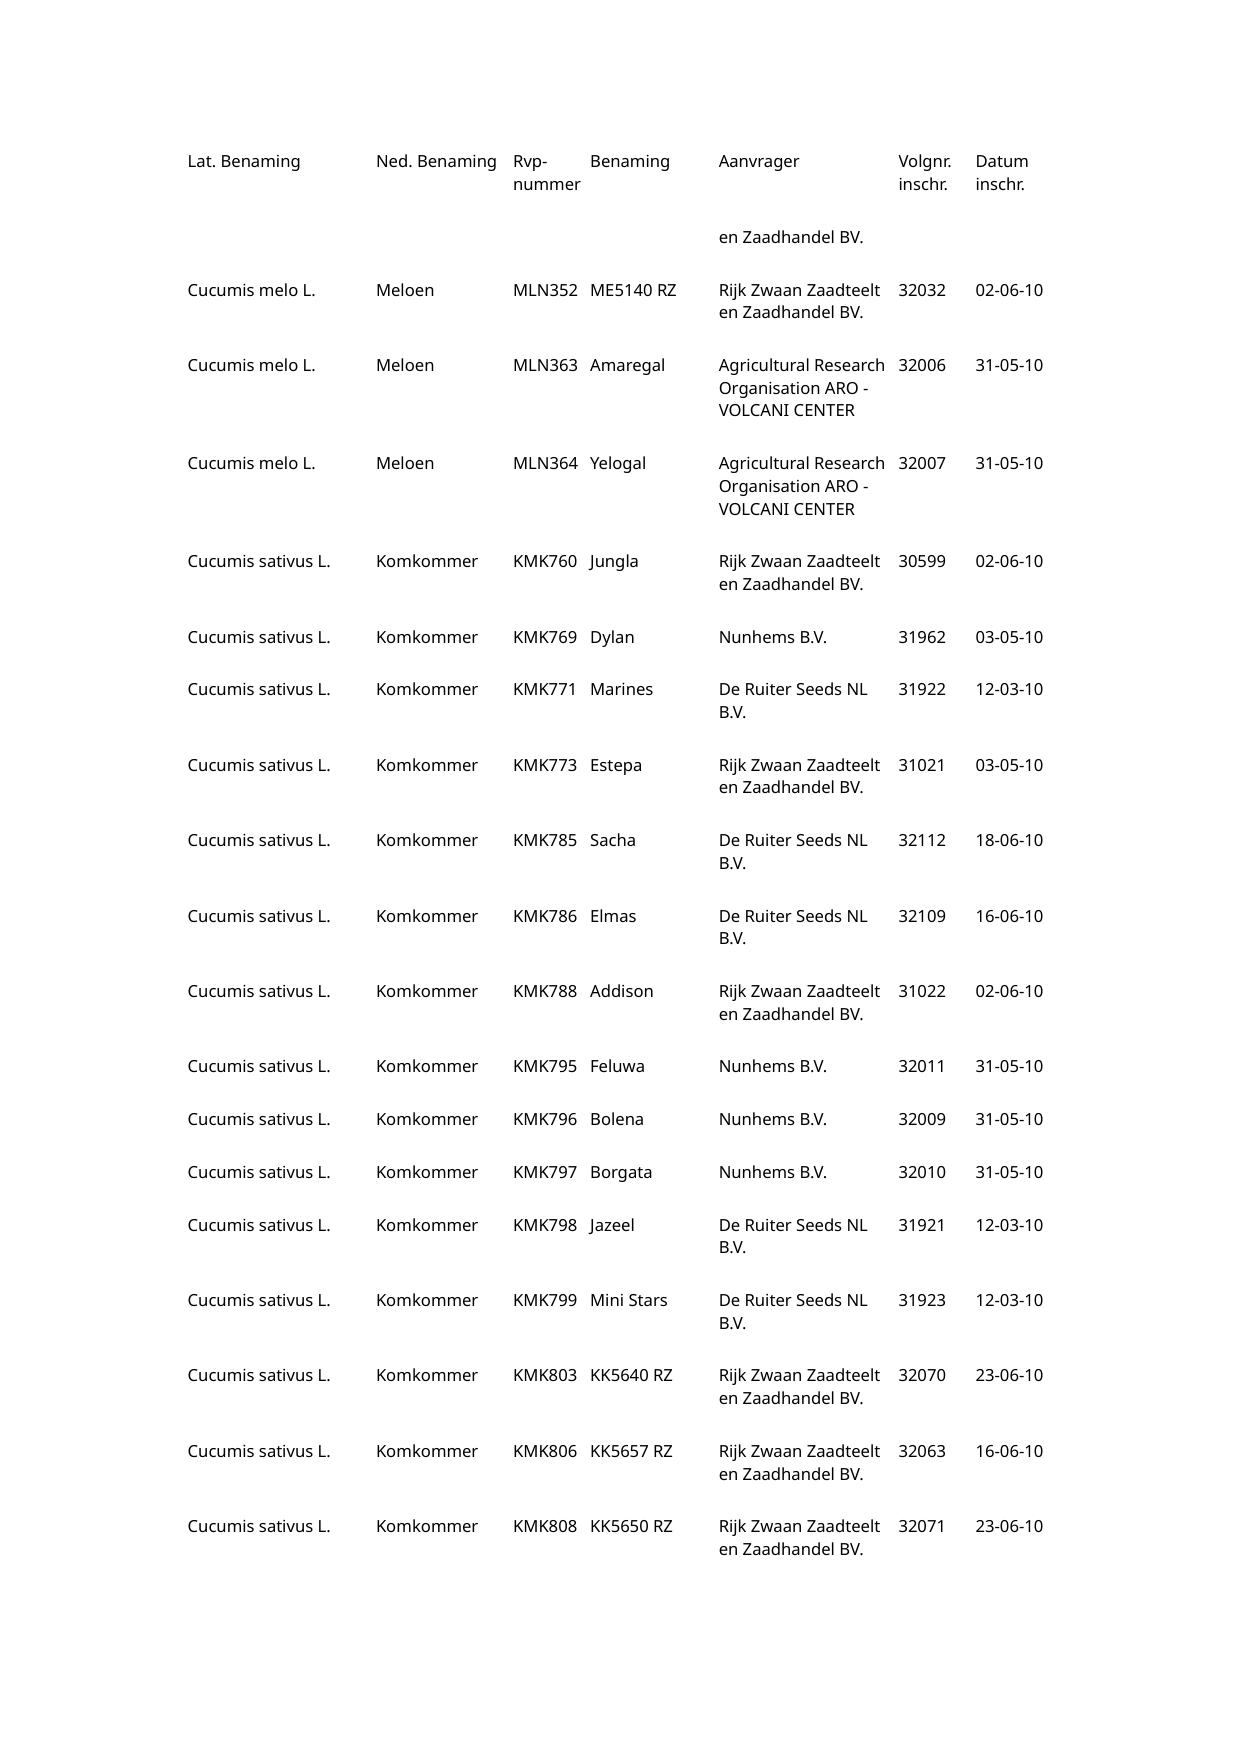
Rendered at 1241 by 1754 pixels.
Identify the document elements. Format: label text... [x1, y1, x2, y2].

table_cell Cucumis sativus L. [188, 1439, 376, 1515]
table_cell Cucumis sativus L. [188, 1289, 376, 1364]
table_cell De Ruiter Seeds NL B.V. [719, 678, 898, 753]
table_cell [513, 225, 590, 278]
table_cell Komkommer [376, 1108, 513, 1160]
table_cell KMK786 [513, 904, 590, 979]
table_cell 31921 [898, 1213, 975, 1288]
table_cell Komkommer [376, 980, 513, 1055]
table_cell 32009 [898, 1108, 975, 1160]
table_cell [590, 225, 718, 278]
table_cell Cucumis melo L. [188, 354, 376, 452]
table_header Rvp- nummer [513, 150, 590, 225]
table_cell Agricultural Research Organisation ARO - VOLCANI CENTER [719, 452, 898, 550]
table_cell Cucumis melo L. [188, 452, 376, 550]
table_cell 31-05-10 [975, 452, 1053, 550]
table_cell 32109 [898, 904, 975, 979]
table_cell Cucumis sativus L. [188, 625, 376, 678]
table_cell Mini Stars [590, 1289, 718, 1364]
table_cell 02-06-10 [975, 980, 1053, 1055]
table_cell KK5650 RZ [590, 1515, 718, 1560]
table_cell KK5640 RZ [590, 1364, 718, 1439]
table_cell 32112 [898, 829, 975, 904]
table_cell Komkommer [376, 1289, 513, 1364]
table_cell 03-05-10 [975, 625, 1053, 678]
table_cell Rijk Zwaan Zaadteelt en Zaadhandel BV. [719, 980, 898, 1055]
table_cell Komkommer [376, 904, 513, 979]
table_cell Dylan [590, 625, 718, 678]
table_cell [188, 225, 376, 278]
table_cell 02-06-10 [975, 550, 1053, 625]
table_cell Meloen [376, 452, 513, 550]
table_cell 16-06-10 [975, 1439, 1053, 1515]
table_cell 31923 [898, 1289, 975, 1364]
table_cell KMK806 [513, 1439, 590, 1515]
table_header Volgnr. inschr. [898, 150, 975, 225]
table_cell 31-05-10 [975, 1160, 1053, 1213]
table_cell Cucumis sativus L. [188, 980, 376, 1055]
table_cell Jungla [590, 550, 718, 625]
table_cell 12-03-10 [975, 1213, 1053, 1288]
table_cell Meloen [376, 278, 513, 353]
table_cell Borgata [590, 1160, 718, 1213]
table_cell 31-05-10 [975, 1108, 1053, 1160]
table_cell Agricultural Research Organisation ARO - VOLCANI CENTER [719, 354, 898, 452]
table_cell De Ruiter Seeds NL B.V. [719, 1213, 898, 1288]
table_cell Komkommer [376, 1515, 513, 1560]
table_cell Cucumis sativus L. [188, 1364, 376, 1439]
table_cell ME5140 RZ [590, 278, 718, 353]
table_cell 12-03-10 [975, 1289, 1053, 1364]
table_cell Addison [590, 980, 718, 1055]
table_cell KMK797 [513, 1160, 590, 1213]
table_cell 32007 [898, 452, 975, 550]
table_cell KMK798 [513, 1213, 590, 1288]
table_header Benaming [590, 150, 718, 225]
table_cell Cucumis sativus L. [188, 904, 376, 979]
table_cell Cucumis sativus L. [188, 678, 376, 753]
table_cell 30599 [898, 550, 975, 625]
table_cell Estepa [590, 753, 718, 829]
table_cell 32006 [898, 354, 975, 452]
table_cell Jazeel [590, 1213, 718, 1288]
table_cell Marines [590, 678, 718, 753]
table_cell KMK808 [513, 1515, 590, 1560]
table_cell Cucumis sativus L. [188, 1160, 376, 1213]
table_cell KMK796 [513, 1108, 590, 1160]
table_cell 32011 [898, 1055, 975, 1108]
table_cell 18-06-10 [975, 829, 1053, 904]
table_cell 31022 [898, 980, 975, 1055]
table_cell Komkommer [376, 1160, 513, 1213]
table_cell Meloen [376, 354, 513, 452]
table_cell KMK799 [513, 1289, 590, 1364]
table_cell Rijk Zwaan Zaadteelt en Zaadhandel BV. [719, 278, 898, 353]
table_cell MLN364 [513, 452, 590, 550]
table_cell KMK788 [513, 980, 590, 1055]
table_cell KMK769 [513, 625, 590, 678]
table_cell Komkommer [376, 753, 513, 829]
table_cell Feluwa [590, 1055, 718, 1108]
table_cell 32063 [898, 1439, 975, 1515]
table_cell 31-05-10 [975, 1055, 1053, 1108]
table_cell Nunhems B.V. [719, 625, 898, 678]
table_cell Komkommer [376, 625, 513, 678]
table_cell KMK785 [513, 829, 590, 904]
table_cell Komkommer [376, 1213, 513, 1288]
table_cell MLN363 [513, 354, 590, 452]
table_cell Cucumis sativus L. [188, 1213, 376, 1288]
table_cell KMK760 [513, 550, 590, 625]
table_cell Cucumis sativus L. [188, 753, 376, 829]
table_cell 12-03-10 [975, 678, 1053, 753]
table_cell Rijk Zwaan Zaadteelt en Zaadhandel BV. [719, 753, 898, 829]
table_cell Komkommer [376, 678, 513, 753]
table_cell 23-06-10 [975, 1515, 1053, 1560]
table_cell Cucumis sativus L. [188, 829, 376, 904]
table_cell 32071 [898, 1515, 975, 1560]
table_cell Cucumis melo L. [188, 278, 376, 353]
table_cell Komkommer [376, 1364, 513, 1439]
table_cell MLN352 [513, 278, 590, 353]
table_cell en Zaadhandel BV. [719, 225, 898, 278]
table_cell Sacha [590, 829, 718, 904]
table_cell KK5657 RZ [590, 1439, 718, 1515]
table_cell 03-05-10 [975, 753, 1053, 829]
table_cell Cucumis sativus L. [188, 1108, 376, 1160]
table_header Lat. Benaming [188, 150, 376, 225]
table_cell [975, 225, 1053, 278]
table_header Datum inschr. [975, 150, 1053, 225]
table_cell Nunhems B.V. [719, 1055, 898, 1108]
table_cell Yelogal [590, 452, 718, 550]
table_cell Komkommer [376, 550, 513, 625]
table_cell De Ruiter Seeds NL B.V. [719, 904, 898, 979]
table_cell Cucumis sativus L. [188, 550, 376, 625]
table_cell Rijk Zwaan Zaadteelt en Zaadhandel BV. [719, 1515, 898, 1560]
table_cell 32010 [898, 1160, 975, 1213]
table_header Aanvrager [719, 150, 898, 225]
table_cell 31962 [898, 625, 975, 678]
table_cell KMK773 [513, 753, 590, 829]
table_cell 31-05-10 [975, 354, 1053, 452]
table_cell Nunhems B.V. [719, 1108, 898, 1160]
table_cell [898, 225, 975, 278]
table_cell Amaregal [590, 354, 718, 452]
table_cell Elmas [590, 904, 718, 979]
table_cell 16-06-10 [975, 904, 1053, 979]
table_cell De Ruiter Seeds NL B.V. [719, 1289, 898, 1364]
table_cell 31922 [898, 678, 975, 753]
table_cell 23-06-10 [975, 1364, 1053, 1439]
table_cell 31021 [898, 753, 975, 829]
table_cell Nunhems B.V. [719, 1160, 898, 1213]
table_cell Rijk Zwaan Zaadteelt en Zaadhandel BV. [719, 1364, 898, 1439]
table_cell Komkommer [376, 1439, 513, 1515]
table_cell Komkommer [376, 829, 513, 904]
table_cell KMK803 [513, 1364, 590, 1439]
table_cell 02-06-10 [975, 278, 1053, 353]
table_cell Rijk Zwaan Zaadteelt en Zaadhandel BV. [719, 1439, 898, 1515]
table_cell 32070 [898, 1364, 975, 1439]
table_cell Cucumis sativus L. [188, 1055, 376, 1108]
table_cell Bolena [590, 1108, 718, 1160]
table_cell Rijk Zwaan Zaadteelt en Zaadhandel BV. [719, 550, 898, 625]
table_cell Komkommer [376, 1055, 513, 1108]
table_header Ned. Benaming [376, 150, 513, 225]
table_cell [376, 225, 513, 278]
table_cell KMK795 [513, 1055, 590, 1108]
table_cell KMK771 [513, 678, 590, 753]
table_cell Cucumis sativus L. [188, 1515, 376, 1560]
table_cell 32032 [898, 278, 975, 353]
table_cell De Ruiter Seeds NL B.V. [719, 829, 898, 904]
